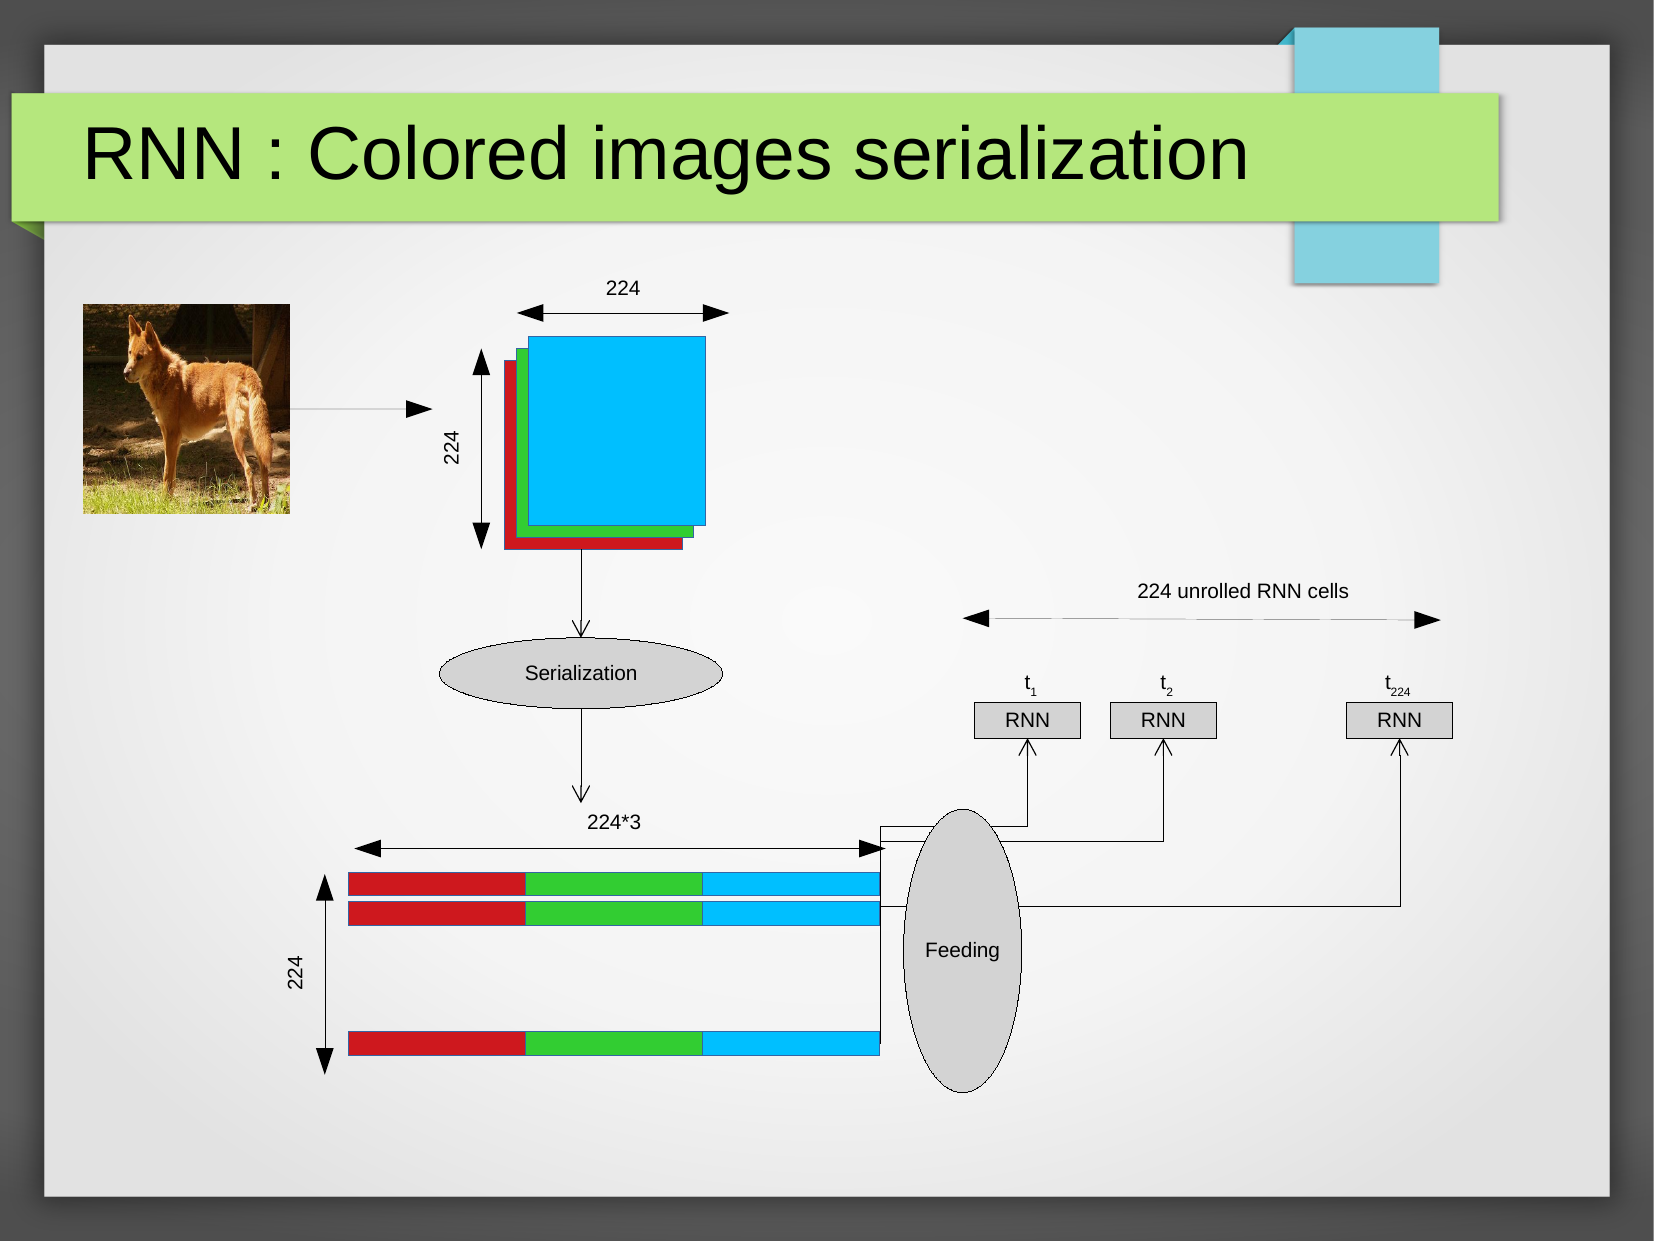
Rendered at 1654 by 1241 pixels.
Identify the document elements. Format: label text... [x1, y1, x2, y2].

text_box RNN [974, 702, 1081, 739]
text_box RNN [1110, 702, 1217, 739]
text_box 224 [432, 370, 471, 525]
text_box 224 [276, 896, 315, 1051]
text_box Serialization [439, 637, 723, 709]
picture [0, 0, 1654, 1241]
text_box 224 unrolled RNN cells [1098, 572, 1388, 611]
text_box t2 [1145, 663, 1188, 707]
title RNN : Colored images serialization [82, 94, 1264, 213]
text_box Feeding [903, 809, 1022, 1093]
text_box [348, 1031, 880, 1056]
text_box RNN [1346, 702, 1453, 739]
text_box t1 [1009, 663, 1052, 707]
text_box 224 [546, 268, 700, 308]
text_box [348, 901, 880, 926]
text_box [348, 872, 880, 896]
text_box t224 [1370, 663, 1426, 707]
text_box 224*3 [537, 803, 691, 842]
text_box [504, 336, 706, 550]
